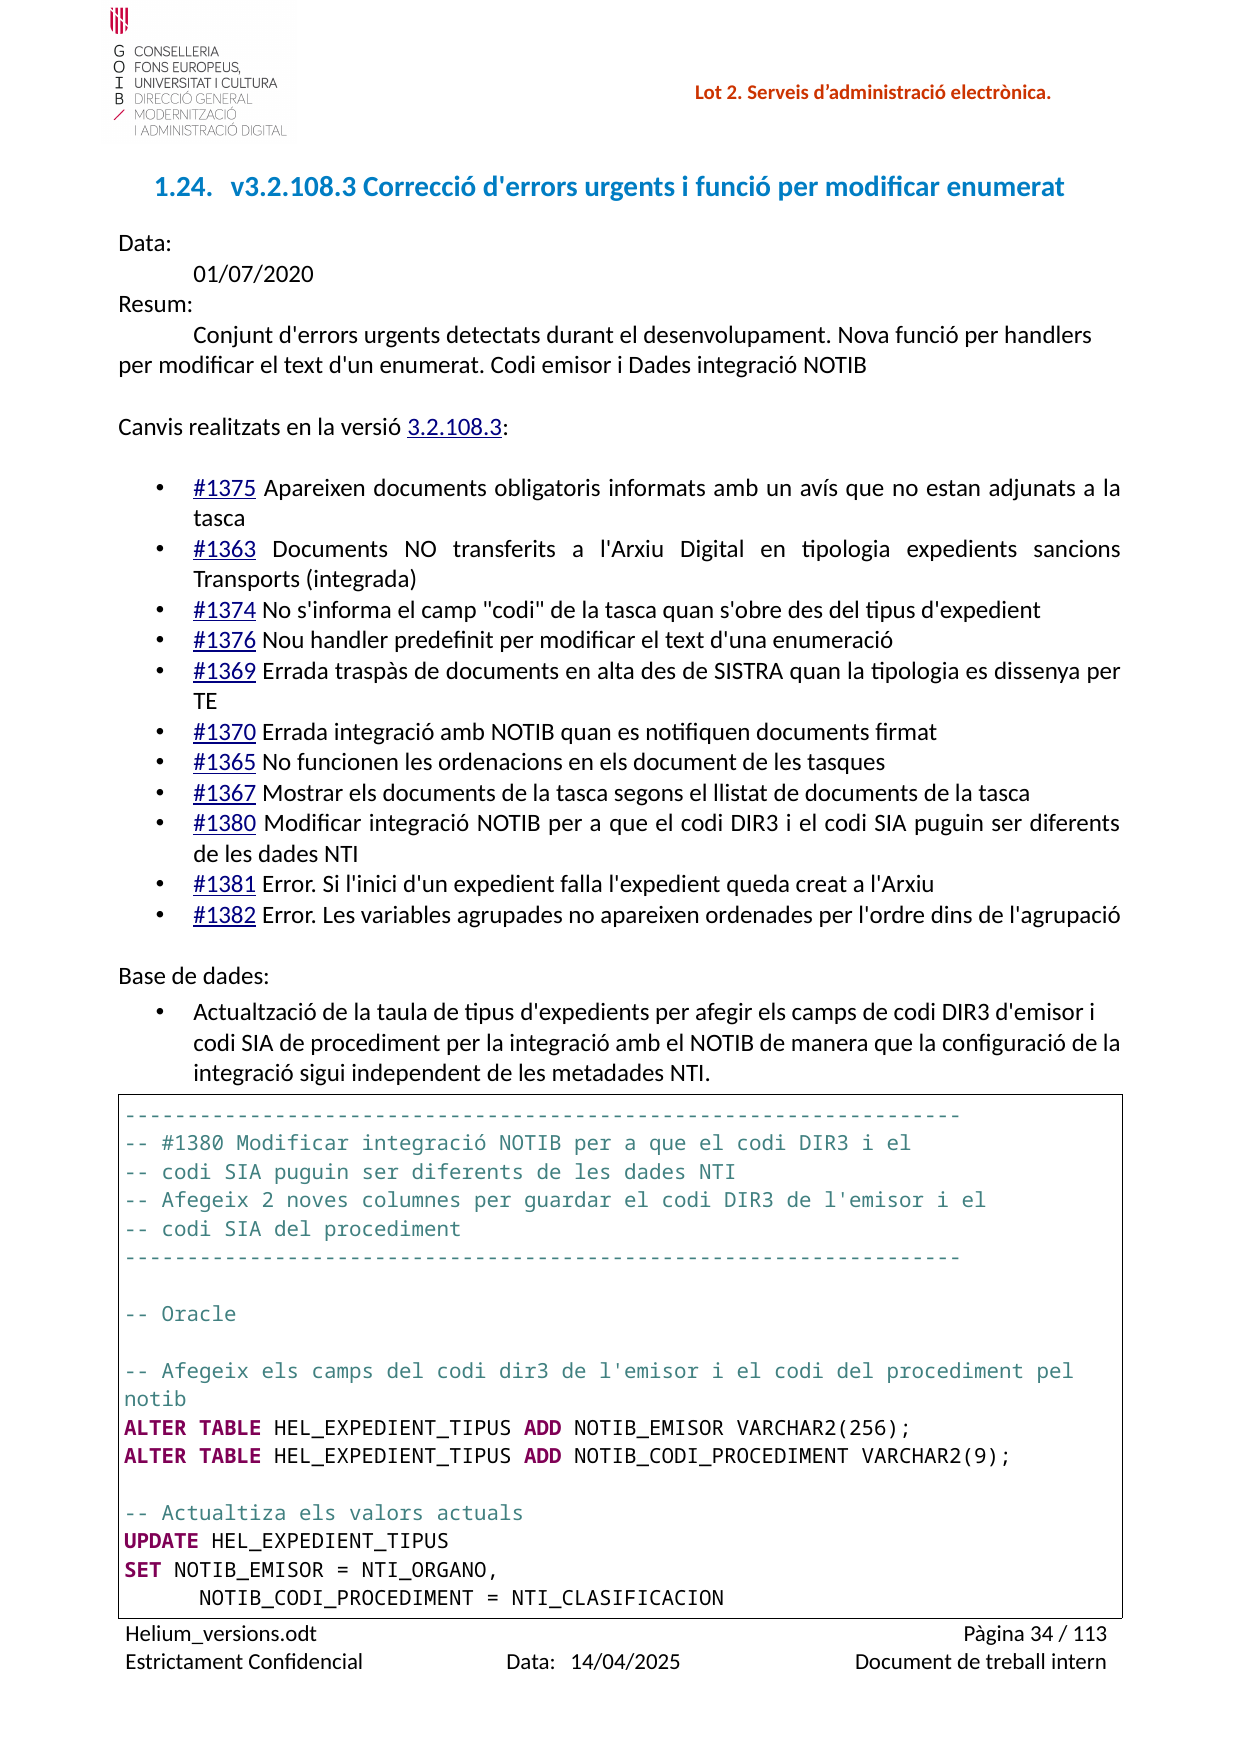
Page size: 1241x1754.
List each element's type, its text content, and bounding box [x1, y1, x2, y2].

table_header ------------------------------------------------------------------- -- #1380 Modificar integració NOTIB per a que el codi DIR3 i el -- codi SIA puguin ser diferents de les dades NTI -- Afegeix 2 noves columnes per guardar el codi DIR3 de l'emisor i el -- codi SIA del procediment ------------------------------------------------------------------- -- Oracle -- Afegeix els camps del codi dir3 de l'emisor i el codi del procediment pel notib ALTER TABLE HEL_EXPEDIENT_TIPUS ADD NOTIB_EMISOR VARCHAR2(256); ALTER TABLE HEL_EXPEDIENT_TIPUS ADD NOTIB_CODI_PROCEDIMENT VARCHAR2(9); -- Actualtiza els valors actuals UPDATE HEL_EXPEDIENT_TIPUS SET NOTIB_EMISOR = NTI_ORGANO, NOTIB_CODI_PROCEDIMENT = NTI_CLASIFICACION [119, 1095, 1122, 1617]
text Base de dades: [118, 960, 1122, 991]
text Data: [118, 228, 1122, 258]
list #1376 Nou handler predefinit per modificar el text d'una enumeració [156, 624, 1122, 655]
subtitle v3.2.108.3 Correcció d'errors urgents i funció per modificar enumerat [153, 168, 1122, 204]
list Actualtzació de la taula de tipus d'expedients per afegir els camps de codi DIR3 d'emisor i codi SIA de procediment per la integració amb el NOTIB de manera que la configuració de la integració sigui independent de les metadades NTI. [156, 997, 1122, 1088]
list #1365 No funcionen les ordenacions en els document de les tasques [156, 746, 1122, 777]
list #1381 Error. Si l'inici d'un expedient falla l'expedient queda creat a l'Arxiu [156, 868, 1122, 899]
list #1370 Errada integració amb NOTIB quan es notifiquen documents firmat [156, 716, 1122, 746]
picture [100, 0, 297, 144]
list #1380 Modificar integració NOTIB per a que el codi DIR3 i el codi SIA puguin ser diferents de les dades NTI [156, 807, 1122, 868]
text Resum: [118, 289, 1122, 319]
text Canvis realitzats en la versió 3.2.108.3: [118, 411, 1122, 441]
list #1367 Mostrar els documents de la tasca segons el llistat de documents de la tasca [156, 777, 1122, 807]
list #1374 No s'informa el camp "codi" de la tasca quan s'obre des del tipus d'expedient [156, 594, 1122, 624]
list #1369 Errada traspàs de documents en alta des de SISTRA quan la tipologia es dissenya per TE [156, 655, 1122, 716]
list #1375 Apareixen documents obligatoris informats amb un avís que no estan adjunats a la tasca [156, 472, 1122, 533]
text Conjunt d'errors urgents detectats durant el desenvolupament. Nova funció per handlers per modificar el text d'un enumerat. Codi emisor i Dades integració NOTIB [118, 319, 1122, 380]
text 01/07/2020 [118, 258, 1122, 289]
list #1382 Error. Les variables agrupades no apareixen ordenades per l'ordre dins de l'agrupació [156, 899, 1122, 929]
list #1363 Documents NO transferits a l'Arxiu Digital en tipologia expedients sancions Transports (integrada) [156, 533, 1122, 594]
